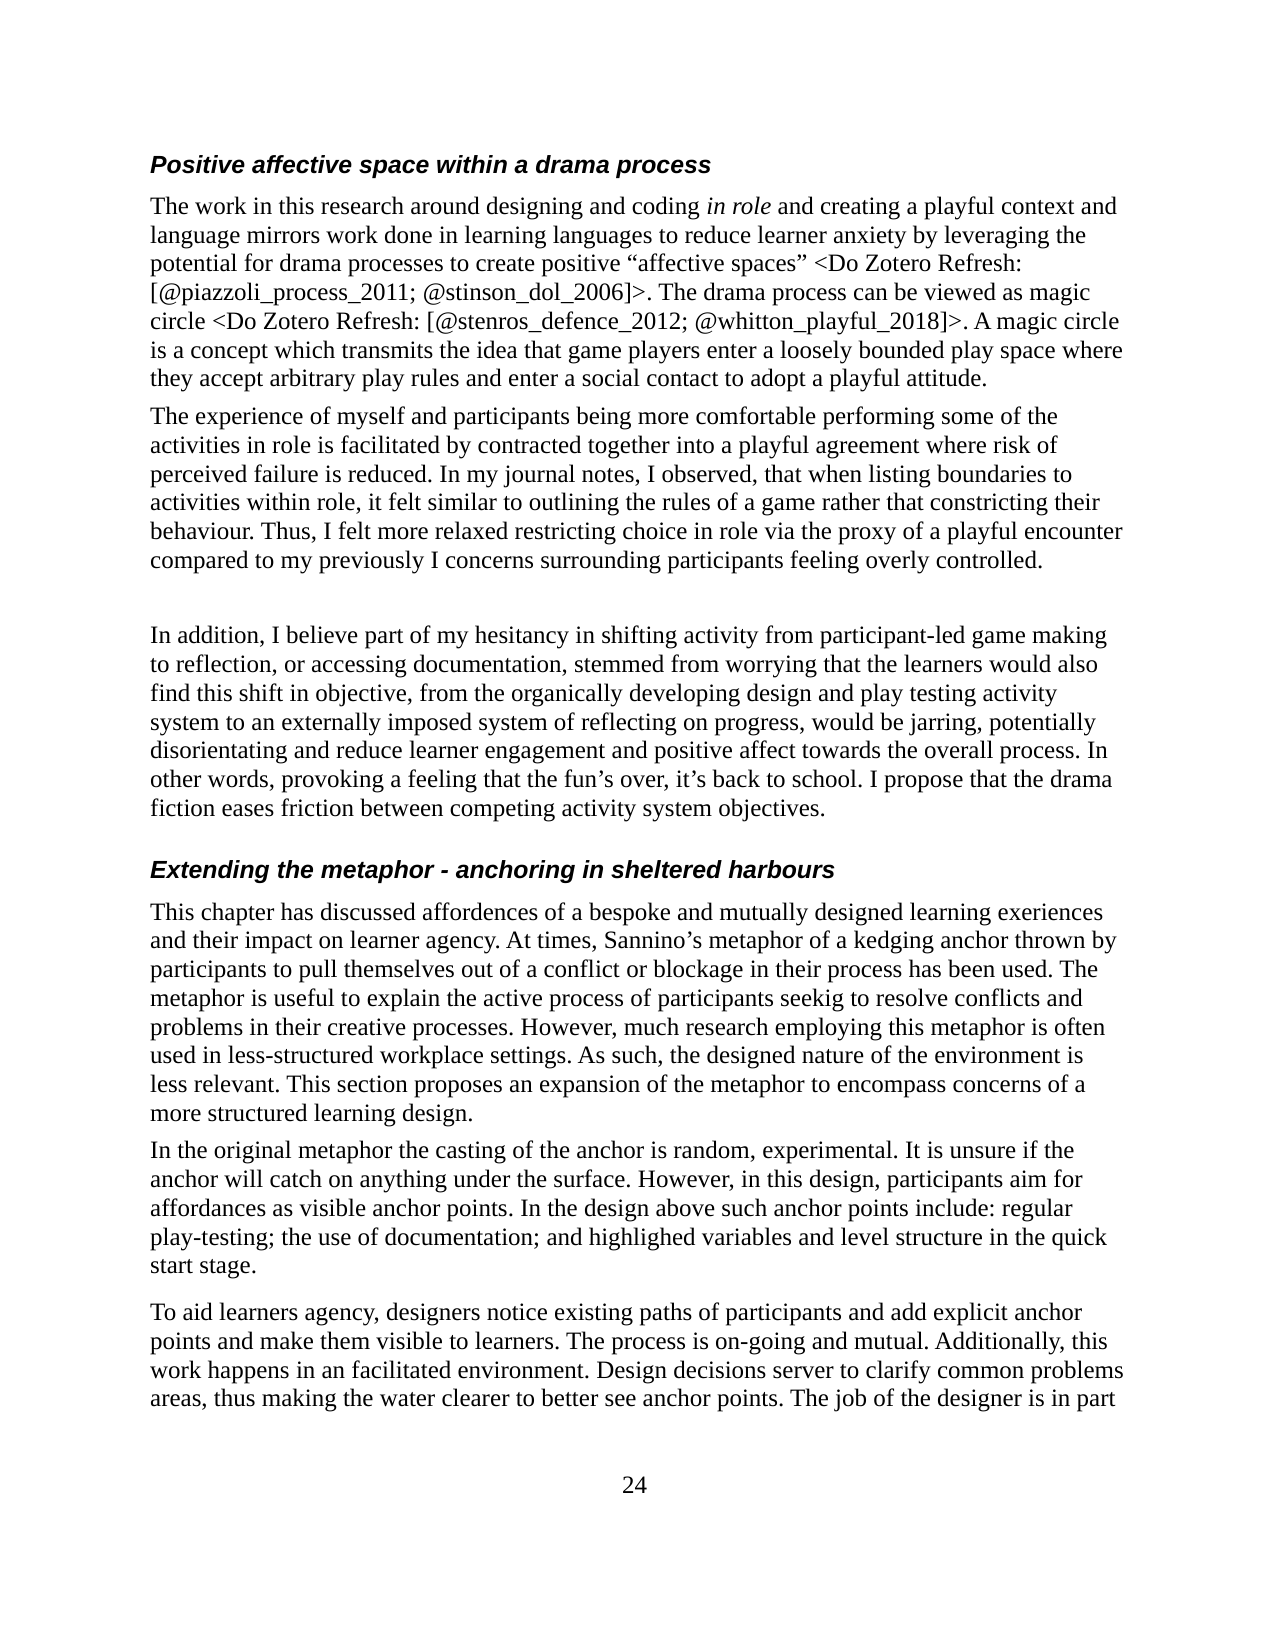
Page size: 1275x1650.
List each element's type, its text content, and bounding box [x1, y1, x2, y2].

text This chapter has discussed affordences of a bespoke and mutually designed learning exeriences and their impact on learner agency. At times, Sannino’s metaphor of a kedging anchor thrown by participants to pull themselves out of a conflict or blockage in their process has been used. The metaphor is useful to explain the active process of participants seekig to resolve conflicts and problems in their creative processes. However, much research employing this metaphor is often used in less-structured workplace settings. As such, the designed nature of the environment is less relevant. This section proposes an expansion of the metaphor to encompass concerns of a more structured learning design. [150, 897, 1125, 1127]
text To aid learners agency, designers notice existing paths of participants and add explicit anchor points and make them visible to learners. The process is on-going and mutual. Additionally, this work happens in an facilitated environment. Design decisions server to clarify common problems areas, thus making the water clearer to better see anchor points. The job of the designer is in part [150, 1297, 1125, 1412]
text In the original metaphor the casting of the anchor is random, experimental. It is unsure if the anchor will catch on anything under the surface. However, in this design, participants aim for affordances as visible anchor points. In the design above such anchor points include: regular play-testing; the use of documentation; and highlighed variables and level structure in the quick start stage. [150, 1136, 1125, 1279]
text In addition, I believe part of my hesitancy in shifting activity from participant-led game making to reflection, or accessing documentation, stemmed from worrying that the learners would also find this shift in objective, from the organically developing design and play testing activity system to an externally imposed system of reflecting on progress, would be jarring, potentially disorientating and reduce learner engagement and positive affect towards the overall process. In other words, provoking a feeling that the fun’s over, it’s back to school. I propose that the drama fiction eases friction between competing activity system objectives. [150, 620, 1125, 822]
text The work in this research around designing and coding in role and creating a playful context and language mirrors work done in learning languages to reduce learner anxiety by leveraging the potential for drama processes to create positive “affective spaces” <Do Zotero Refresh: [@piazzoli_process_2011; @stinson_dol_2006]>. The drama process can be viewed as magic circle <Do Zotero Refresh: [@stenros_defence_2012; @whitton_playful_2018]>. A magic circle is a concept which transmits the idea that game players enter a loosely bounded play space where they accept arbitrary play rules and enter a social contact to adopt a playful attitude. [150, 191, 1125, 392]
text The experience of myself and participants being more comfortable performing some of the activities in role is facilitated by contracted together into a playful agreement where risk of perceived failure is reduced. In my journal notes, I observed, that when listing boundaries to activities within role, it felt similar to outlining the rules of a game rather that constricting their behaviour. Thus, I felt more relaxed restricting choice in role via the proxy of a playful encounter compared to my previously I concerns surrounding participants feeling overly controlled. [150, 401, 1125, 602]
subtitle Positive affective space within a drama process [150, 150, 1125, 178]
subtitle Extending the metaphor - anchoring in sheltered harbours [150, 856, 1125, 884]
